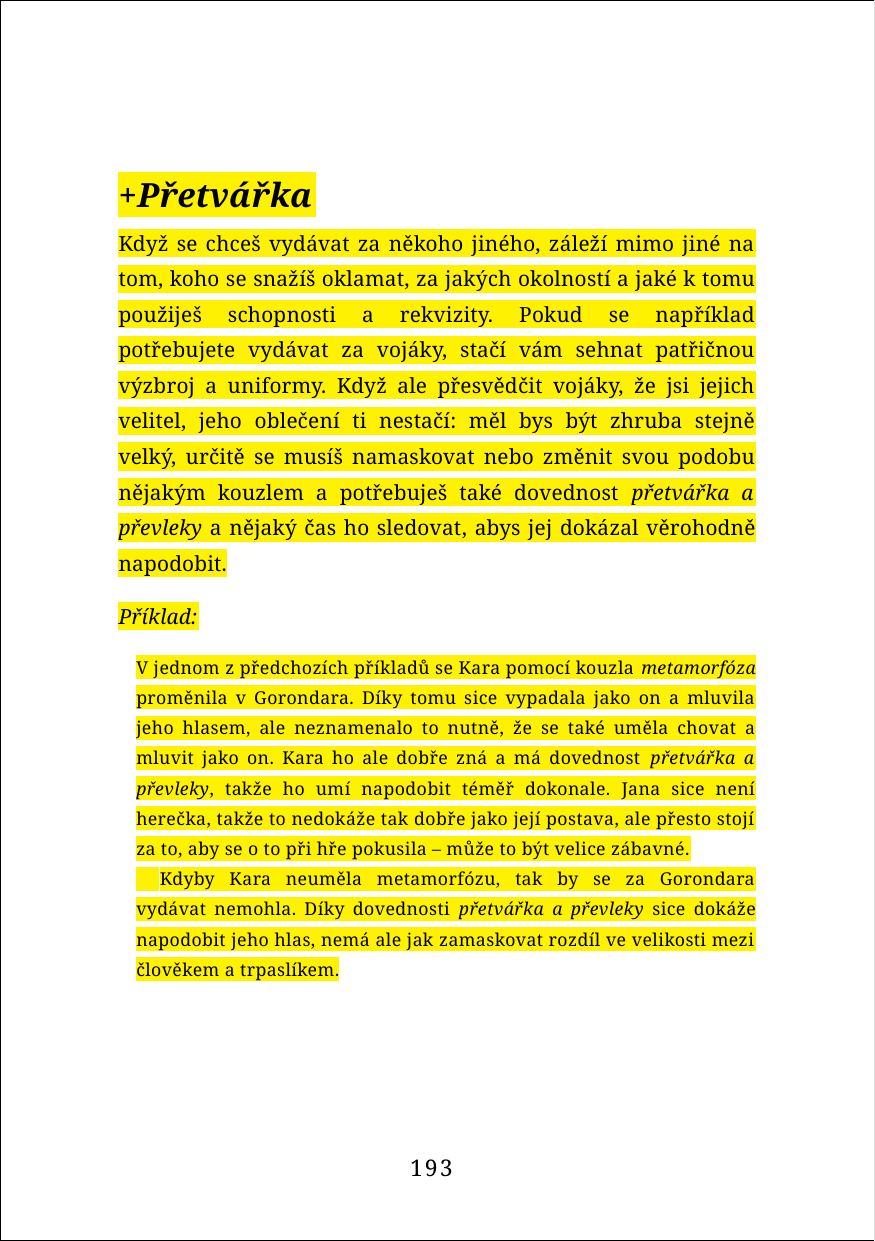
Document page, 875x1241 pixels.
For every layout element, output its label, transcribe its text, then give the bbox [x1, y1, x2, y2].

subtitle +Přetvářka [118, 172, 756, 217]
text Příklad: [118, 602, 756, 630]
text V jednom z předchozích příkladů se Kara pomocí kouzla metamorfóza proměnila v Gorondara. Díky tomu sice vypadala jako on a mluvila jeho hlasem, ale neznamenalo to nutně, že se také uměla chovat a mluvit jako on. Kara ho ale dobře zná a má dovednost přetvářka a převleky, takže ho umí napodobit téměř dokonale. Jana sice není herečka, takže to nedokáže tak dobře jako její postava, ale přesto stojí za to, aby se o to při hře pokusila – může to být velice zábavné. Kdyby Kara neuměla metamorfózu, tak by se za Gorondara vydávat nemohla. Díky dovednosti přetvářka a převleky sice dokáže napodobit jeho hlas, nemá ale jak zamaskovat rozdíl ve velikosti mezi člověkem a trpaslíkem. [136, 655, 756, 981]
text Když se chceš vydávat za někoho jiného, záleží mimo jiné na tom, koho se snažíš oklamat, za jakých okolností a jaké k tomu použiješ schopnosti a rekvizity. Pokud se například potřebujete vydávat za vojáky, stačí vám sehnat patřičnou výzbroj a uniformy. Když ale přesvědčit vojáky, že jsi jejich velitel, jeho oblečení ti nestačí: měl bys být zhruba stejně velký, určitě se musíš namaskovat nebo změnit svou podobu nějakým kouzlem a potřebuješ také dovednost přetvářka a převleky a nějaký čas ho sledovat, abys jej dokázal věrohodně napodobit. [118, 229, 756, 577]
